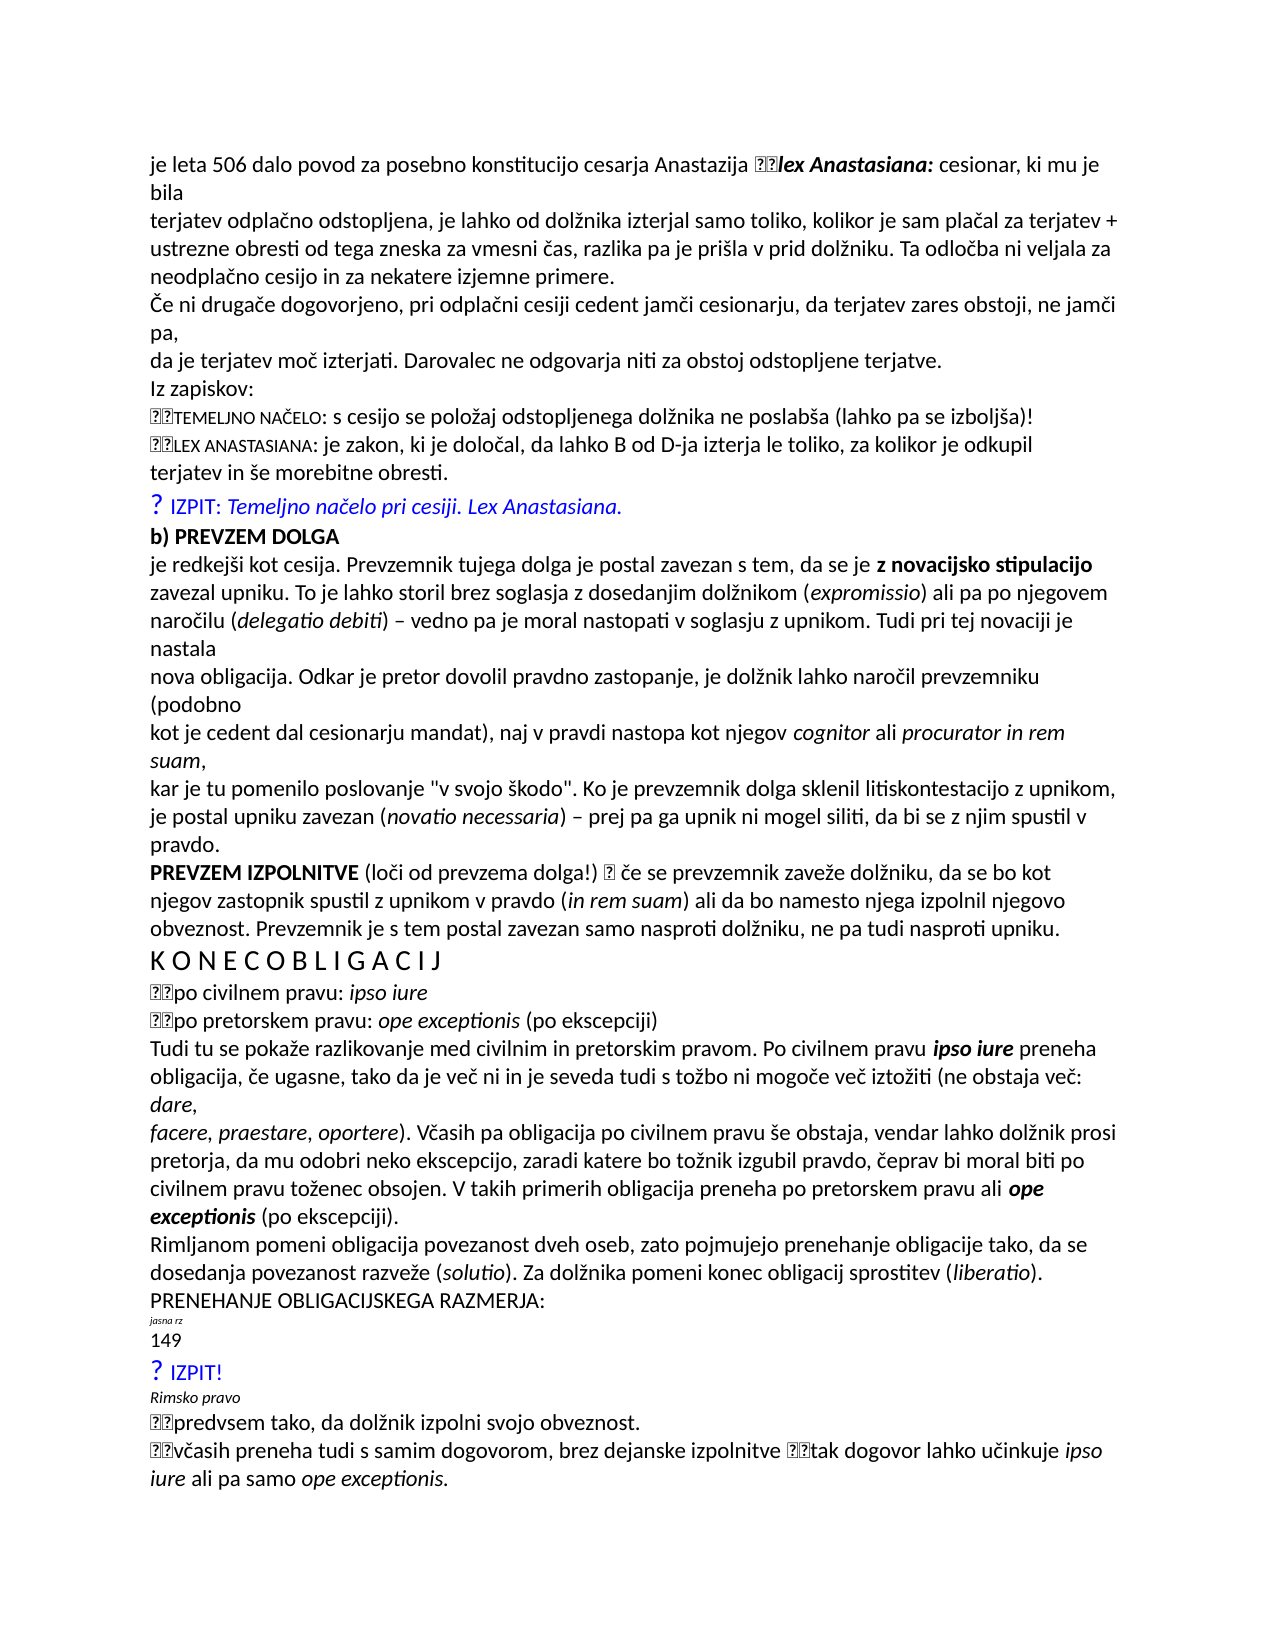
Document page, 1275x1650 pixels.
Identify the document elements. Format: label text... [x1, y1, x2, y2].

text zavezal upniku. To je lahko storil brez soglasja z dosedanjim dolžnikom (expromissio) ali pa po njegovem [150, 578, 1125, 606]
text LEX ANASTASIANA: je zakon, ki je določal, da lahko B od D-ja izterja le toliko, za kolikor je odkupil [150, 430, 1125, 458]
text jasna rz [150, 1314, 1125, 1327]
text neodplačno cesijo in za nekatere izjemne primere. [150, 262, 1125, 290]
text Če ni drugače dogovorjeno, pri odplačni cesiji cedent jamči cesionarju, da terjatev zares obstoji, ne jamči pa, [150, 290, 1125, 346]
text obligacija, če ugasne, tako da je več ni in je seveda tudi s tožbo ni mogoče več iztožiti (ne obstaja več: dare, [150, 1062, 1125, 1118]
text Iz zapiskov: [150, 374, 1125, 402]
text Rimljanom pomeni obligacija povezanost dveh oseb, zato pojmujejo prenehanje obligacije tako, da se [150, 1230, 1125, 1258]
text je redkejši kot cesija. Prevzemnik tujega dolga je postal zavezan s tem, da se je z novacijsko stipulacijo [150, 550, 1125, 578]
text 149 [150, 1327, 1125, 1352]
text včasih preneha tudi s samim dogovorom, brez dejanske izpolnitve tak dogovor lahko učinkuje ipso [150, 1436, 1125, 1464]
text terjatev in še morebitne obresti. [150, 458, 1125, 486]
text njegov zastopnik spustil z upnikom v pravdo (in rem suam) ali da bo namesto njega izpolnil njegovo [150, 886, 1125, 914]
text obveznost. Prevzemnik je s tem postal zavezan samo nasproti dolžniku, ne pa tudi nasproti upniku. [150, 914, 1125, 942]
text po pretorskem pravu: ope exceptionis (po ekscepciji) [150, 1006, 1125, 1034]
text facere, praestare, oportere). Včasih pa obligacija po civilnem pravu še obstaja, vendar lahko dolžnik prosi [150, 1118, 1125, 1146]
text terjatev odplačno odstopljena, je lahko od dolžnika izterjal samo toliko, kolikor je sam plačal za terjatev + [150, 206, 1125, 234]
text ustrezne obresti od tega zneska za vmesni čas, razlika pa je prišla v prid dolžniku. Ta odločba ni veljala za [150, 234, 1125, 262]
text iure ali pa samo ope exceptionis. [150, 1464, 1125, 1492]
text nova obligacija. Odkar je pretor dovolil pravdno zastopanje, je dolžnik lahko naročil prevzemniku (podobno [150, 662, 1125, 718]
text b) PREVZEM DOLGA [150, 522, 1125, 550]
text PREVZEM IZPOLNITVE (loči od prevzema dolga!)  če se prevzemnik zaveže dolžniku, da se bo kot [150, 858, 1125, 886]
text PRENEHANJE OBLIGACIJSKEGA RAZMERJA: [150, 1286, 1125, 1314]
text kot je cedent dal cesionarju mandat), naj v pravdi nastopa kot njegov cognitor ali procurator in rem suam, [150, 718, 1125, 774]
text po civilnem pravu: ipso iure [150, 978, 1125, 1006]
text K O N E C O B L I G A C I J [150, 942, 1125, 978]
text pretorja, da mu odobri neko ekscepcijo, zaradi katere bo tožnik izgubil pravdo, čeprav bi moral biti po [150, 1146, 1125, 1174]
text je postal upniku zavezan (novatio necessaria) – prej pa ga upnik ni mogel siliti, da bi se z njim spustil v [150, 802, 1125, 830]
text civilnem pravu toženec obsojen. V takih primerih obligacija preneha po pretorskem pravu ali ope [150, 1174, 1125, 1202]
text kar je tu pomenilo poslovanje "v svojo škodo". Ko je prevzemnik dolga sklenil litiskontestacijo z upnikom, [150, 774, 1125, 802]
text da je terjatev moč izterjati. Darovalec ne odgovarja niti za obstoj odstopljene terjatve. [150, 346, 1125, 374]
text dosedanja povezanost razveže (solutio). Za dolžnika pomeni konec obligacij sprostitev (liberatio). [150, 1258, 1125, 1286]
text predvsem tako, da dolžnik izpolni svojo obveznost. [150, 1408, 1125, 1436]
text Tudi tu se pokaže razlikovanje med civilnim in pretorskim pravom. Po civilnem pravu ipso iure preneha [150, 1034, 1125, 1062]
text je leta 506 dalo povod za posebno konstitucijo cesarja Anastazija lex Anastasiana: cesionar, ki mu je bila [150, 150, 1125, 206]
text ? IZPIT! [150, 1352, 1125, 1388]
text Rimsko pravo [150, 1388, 1125, 1408]
text naročilu (delegatio debiti) – vedno pa je moral nastopati v soglasju z upnikom. Tudi pri tej novaciji je nastala [150, 606, 1125, 662]
text exceptionis (po ekscepciji). [150, 1202, 1125, 1230]
text TEMELJNO NAČELO: s cesijo se položaj odstopljenega dolžnika ne poslabša (lahko pa se izboljša)! [150, 402, 1125, 430]
text pravdo. [150, 830, 1125, 858]
text ? IZPIT: Temeljno načelo pri cesiji. Lex Anastasiana. [150, 486, 1125, 522]
